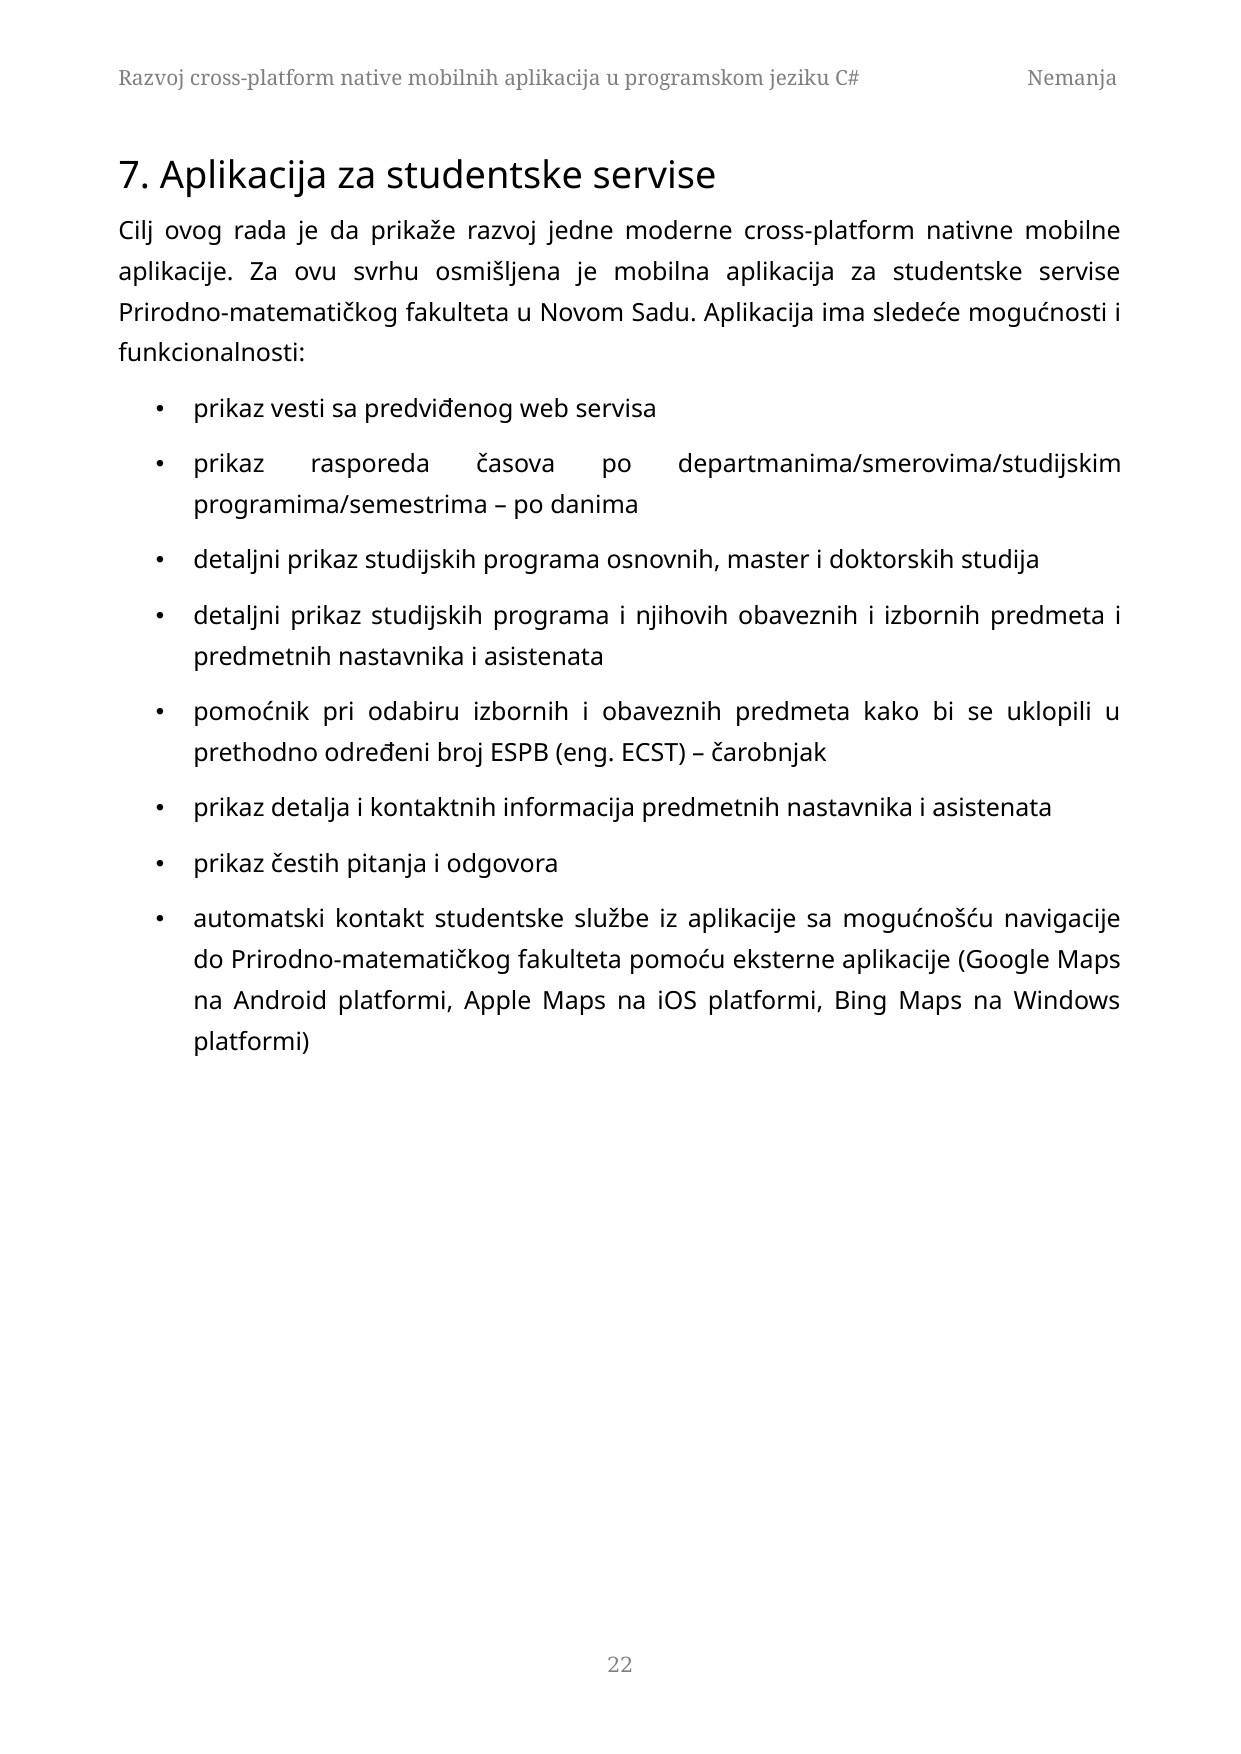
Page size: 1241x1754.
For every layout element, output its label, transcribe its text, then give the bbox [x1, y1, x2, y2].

list detaljni prikaz studijskih programa osnovnih, master i doktorskih studija [156, 542, 1122, 576]
text Cilj ovog rada je da prikaže razvoj jedne moderne cross-platform nativne mobilne aplikacije. Za ovu svrhu osmišljena je mobilna aplikacija za studentske servise Prirodno-matematičkog fakulteta u Novom Sadu. Aplikacija ima sledeće mogućnosti i funkcionalnosti: [118, 212, 1122, 369]
list prikaz detalja i kontaktnih informacija predmetnih nastavnika i asistenata [156, 790, 1122, 824]
list automatski kontakt studentske službe iz aplikacije sa mogućnošću navigacije do Prirodno-matematičkog fakulteta pomoću eksterne aplikacije (Google Maps na Android platformi, Apple Maps na iOS platformi, Bing Maps na Windows platformi) [156, 901, 1122, 1057]
list prikaz čestih pitanja i odgovora [156, 845, 1122, 879]
list prikaz vesti sa predviđenog web servisa [156, 390, 1122, 424]
list prikaz rasporeda časova po departmanima/smerovima/studijskim programima/semestrima – po danima [156, 446, 1122, 521]
subtitle 7. Aplikacija za studentske servise [118, 148, 1122, 200]
list detaljni prikaz studijskih programa i njihovih obaveznih i izbornih predmeta i predmetnih nastavnika i asistenata [156, 597, 1122, 672]
list pomoćnik pri odabiru izbornih i obaveznih predmeta kako bi se uklopili u prethodno određeni broj ESPB (eng. ECST) – čarobnjak [156, 694, 1122, 769]
